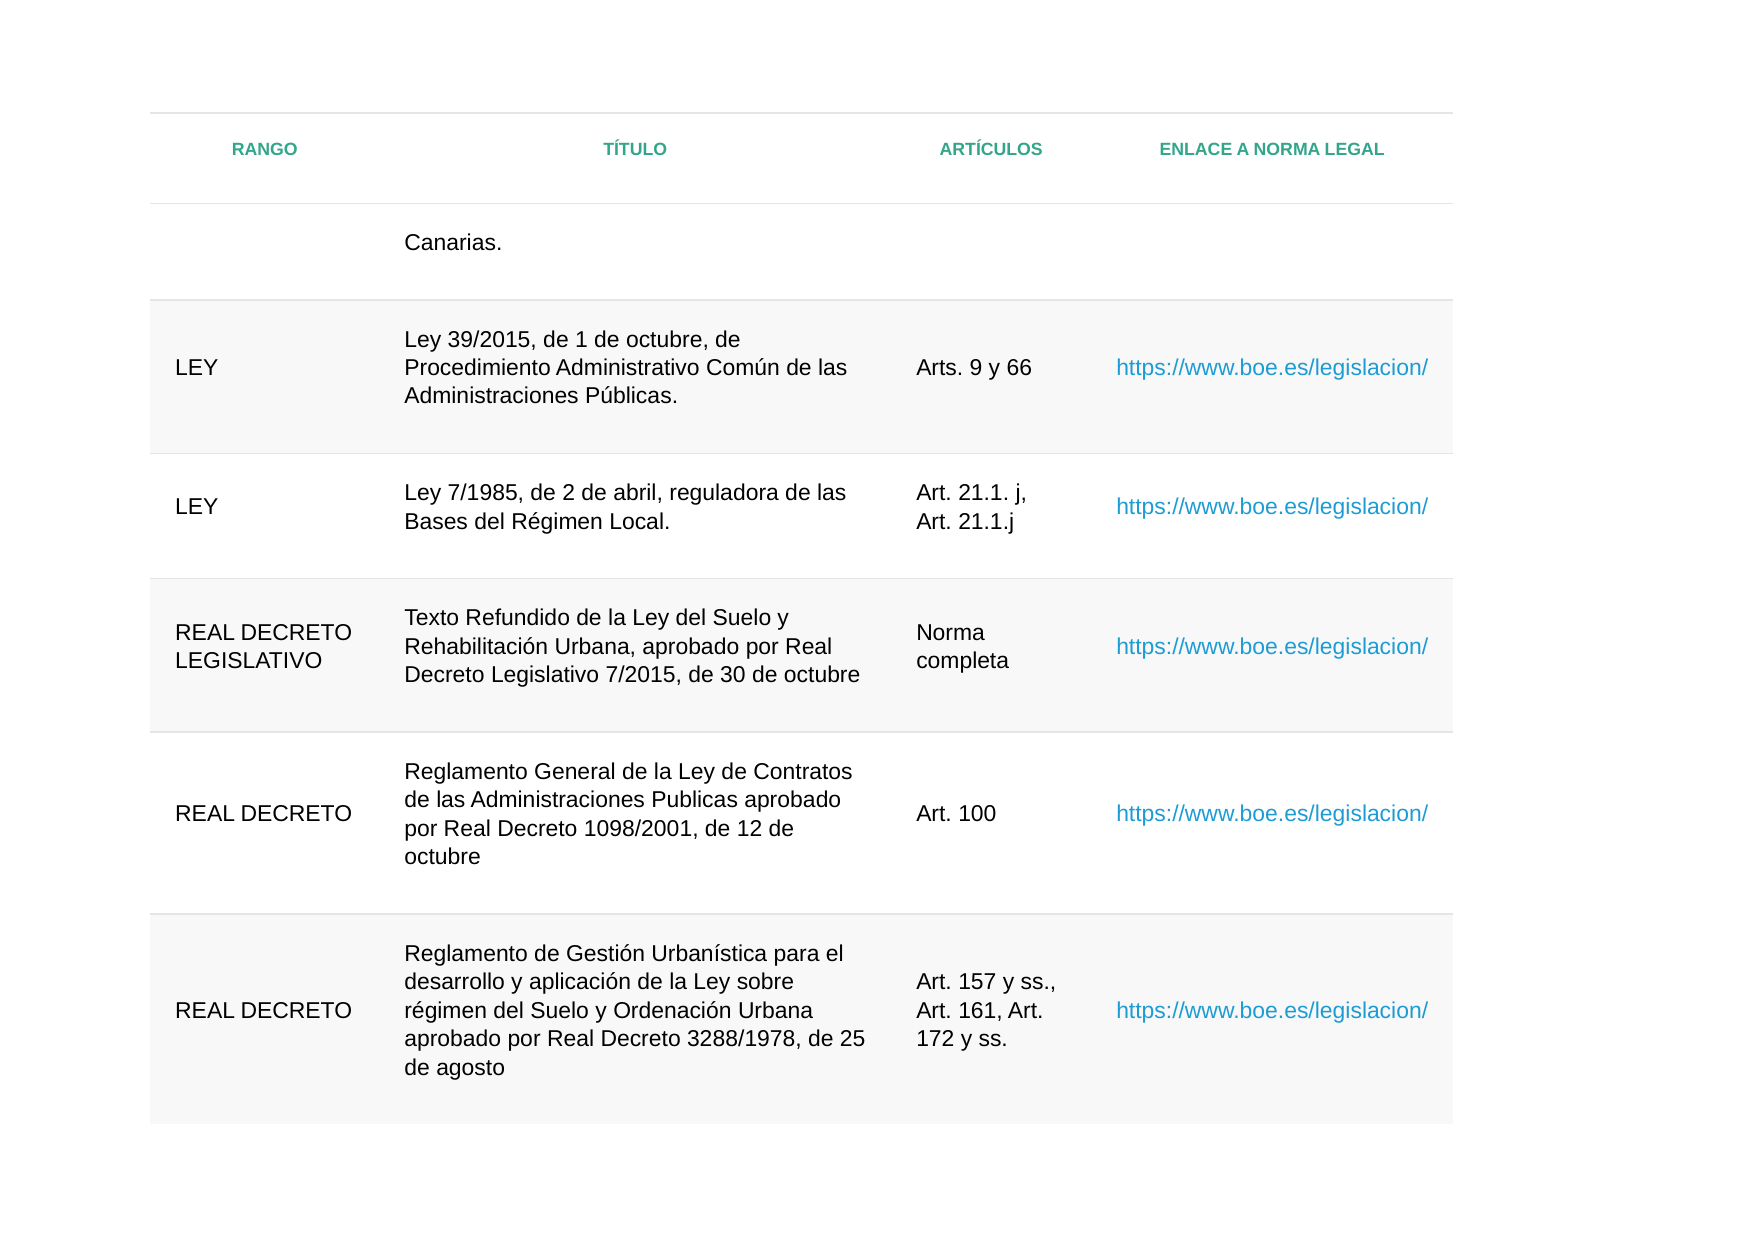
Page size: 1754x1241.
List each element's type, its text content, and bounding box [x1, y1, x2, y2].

table_cell https://www.boe.es/legislacion/ [1091, 454, 1453, 578]
table_cell Reglamento de Gestión Urbanística para el desarrollo y aplicación de la Ley sobre régimen del Suelo y Ordenación Urbana aprobado por Real Decreto 3288/1978, de 25 de agosto [379, 915, 891, 1124]
table_cell Arts. 9 y 66 [891, 301, 1091, 453]
table_cell Reglamento General de la Ley de Contratos de las Administraciones Publicas aprobado por Real Decreto 1098/2001, de 12 de octubre [379, 733, 891, 913]
table_cell [150, 204, 379, 299]
table_header ARTÍCULOS [891, 114, 1091, 202]
table_header ENLACE A NORMA LEGAL [1091, 114, 1453, 202]
table_cell https://www.boe.es/legislacion/ [1091, 733, 1453, 913]
table_header RANGO [150, 114, 379, 202]
table_cell https://www.boe.es/legislacion/ [1091, 579, 1453, 731]
table_cell REAL DECRETO [150, 915, 379, 1124]
table_cell https://www.boe.es/legislacion/ [1091, 915, 1453, 1124]
table_cell REAL DECRETO [150, 733, 379, 913]
table_cell LEY [150, 301, 379, 453]
table_cell Ley 39/2015, de 1 de octubre, de Procedimiento Administrativo Común de las Administraciones Públicas. [379, 301, 891, 453]
table_cell Art. 100 [891, 733, 1091, 913]
table_cell [1091, 204, 1453, 299]
table_cell Ley 7/1985, de 2 de abril, reguladora de las Bases del Régimen Local. [379, 454, 891, 578]
table_cell Texto Refundido de la Ley del Suelo y Rehabilitación Urbana, aprobado por Real Decreto Legislativo 7/2015, de 30 de octubre [379, 579, 891, 731]
table_cell Norma completa [891, 579, 1091, 731]
table_cell Art. 157 y ss., Art. 161, Art. 172 y ss. [891, 915, 1091, 1124]
table_cell LEY [150, 454, 379, 578]
table_cell [891, 204, 1091, 299]
table_cell Art. 21.1. j, Art. 21.1.j [891, 454, 1091, 578]
table_cell REAL DECRETO LEGISLATIVO [150, 579, 379, 731]
table_cell https://www.boe.es/legislacion/ [1091, 301, 1453, 453]
table_header TÍTULO [379, 114, 891, 202]
table_cell Canarias. [379, 204, 891, 299]
